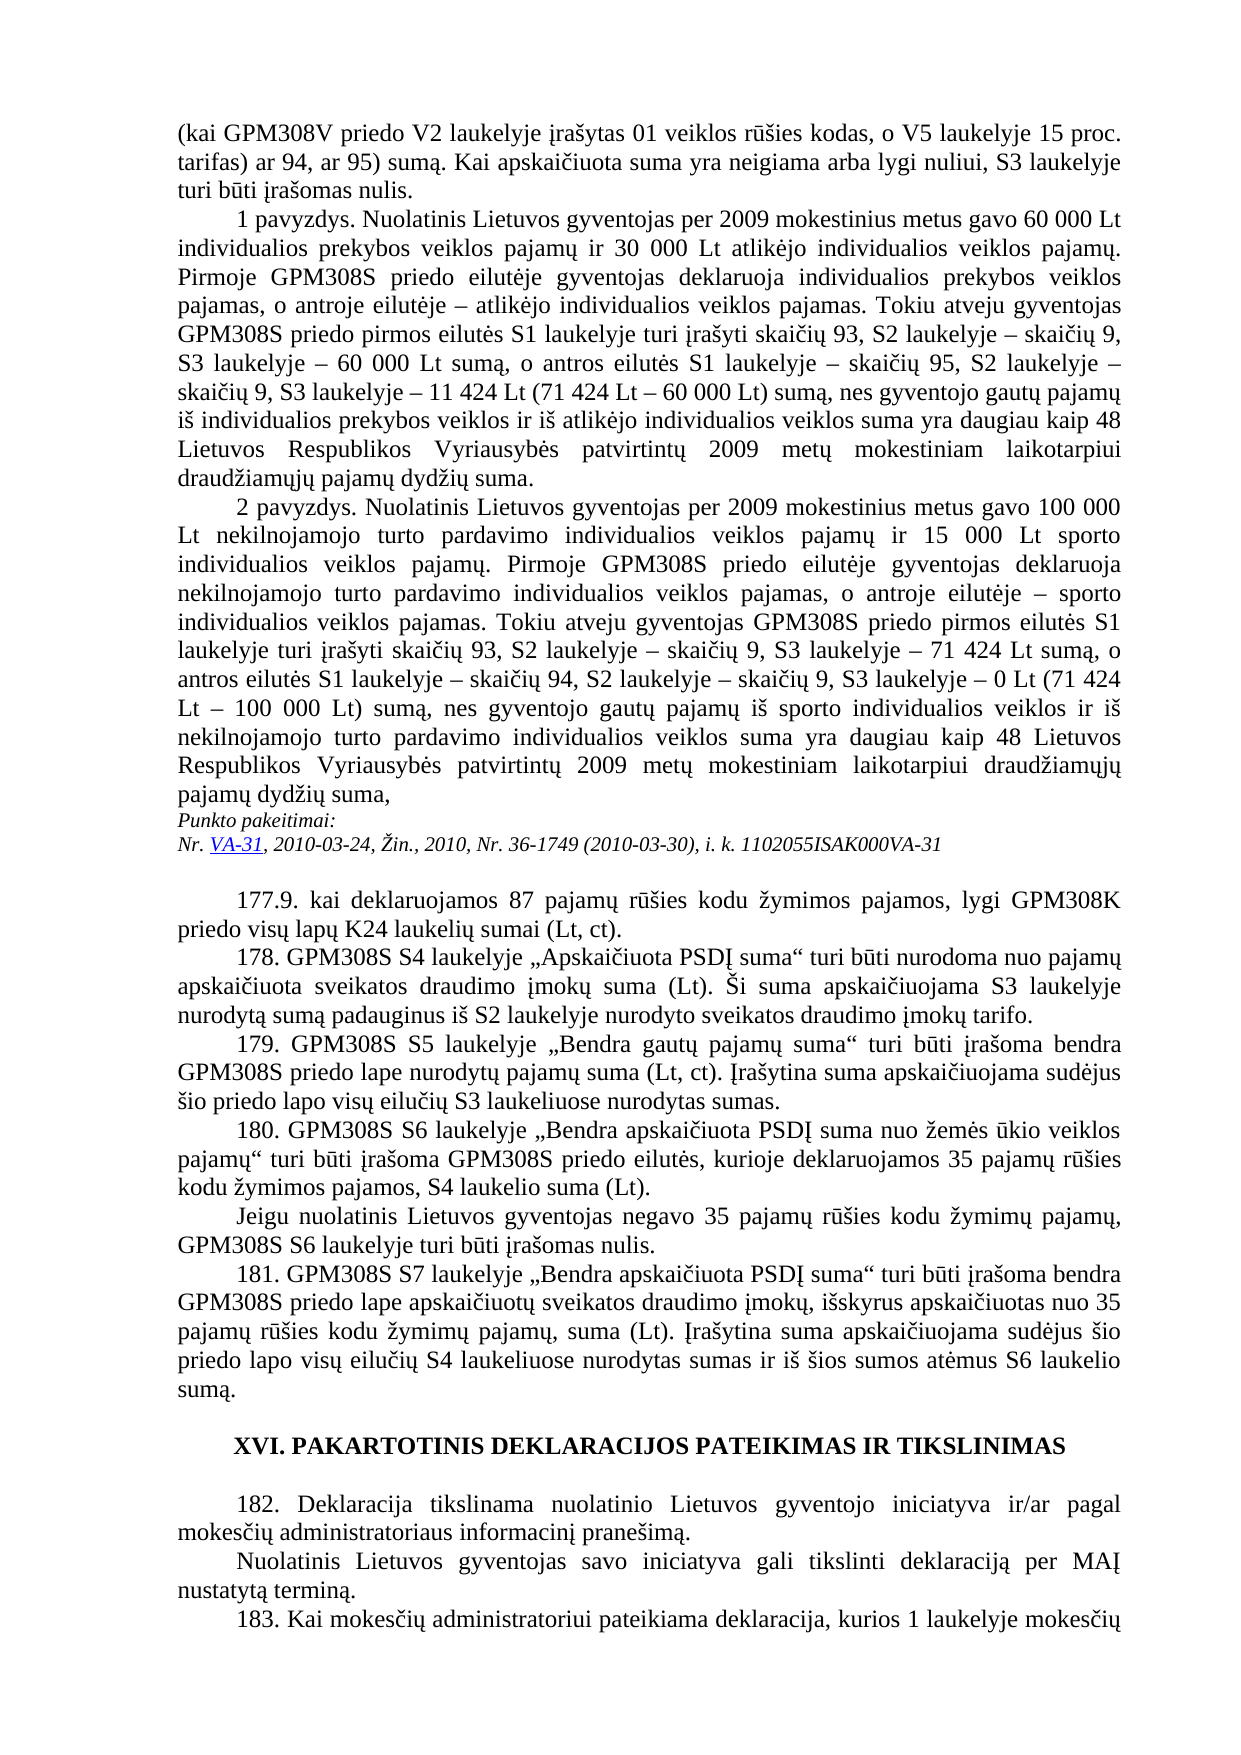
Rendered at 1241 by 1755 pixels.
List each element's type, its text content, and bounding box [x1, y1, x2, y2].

text 183. Kai mokesčių administratoriui pateikiama deklaracija, kurios 1 laukelyje mokesčių [177, 1604, 1122, 1632]
text 178. GPM308S S4 laukelyje „Apskaičiuota PSDĮ suma“ turi būti nurodoma nuo pajamų apskaičiuota sveikatos draudimo įmokų suma (Lt). Ši suma apskaičiuojama S3 laukelyje nurodytą sumą padauginus iš S2 laukelyje nurodyto sveikatos draudimo įmokų tarifo. [177, 942, 1122, 1029]
text 177.9. kai deklaruojamos 87 pajamų rūšies kodu žymimos pajamos, lygi GPM308K priedo visų lapų K24 laukelių sumai (Lt, ct). [177, 885, 1122, 942]
text (kai GPM308V priedo V2 laukelyje įrašytas 01 veiklos rūšies kodas, o V5 laukelyje 15 proc. tarifas) ar 94, ar 95) sumą. Kai apskaičiuota suma yra neigiama arba lygi nuliui, S3 laukelyje turi būti įrašomas nulis. [177, 118, 1122, 204]
text 180. GPM308S S6 laukelyje „Bendra apskaičiuota PSDĮ suma nuo žemės ūkio veiklos pajamų“ turi būti įrašoma GPM308S priedo eilutės, kurioje deklaruojamos 35 pajamų rūšies kodu žymimos pajamos, S4 laukelio suma (Lt). [177, 1115, 1122, 1201]
text 2 pavyzdys. Nuolatinis Lietuvos gyventojas per 2009 mokestinius metus gavo 100 000 Lt nekilnojamojo turto pardavimo individualios veiklos pajamų ir 15 000 Lt sporto individualios veiklos pajamų. Pirmoje GPM308S priedo eilutėje gyventojas deklaruoja nekilnojamojo turto pardavimo individualios veiklos pajamas, o antroje eilutėje – sporto individualios veiklos pajamas. Tokiu atveju gyventojas GPM308S priedo pirmos eilutės S1 laukelyje turi įrašyti skaičių 93, S2 laukelyje – skaičių 9, S3 laukelyje – 71 424 Lt sumą, o antros eilutės S1 laukelyje – skaičių 94, S2 laukelyje – skaičių 9, S3 laukelyje – 0 Lt (71 424 Lt – 100 000 Lt) sumą, nes gyventojo gautų pajamų iš sporto individualios veiklos ir iš nekilnojamojo turto pardavimo individualios veiklos suma yra daugiau kaip 48 Lietuvos Respublikos Vyriausybės patvirtintų 2009 metų mokestiniam laikotarpiui draudžiamųjų pajamų dydžių suma, [177, 492, 1122, 808]
text 1 pavyzdys. Nuolatinis Lietuvos gyventojas per 2009 mokestinius metus gavo 60 000 Lt individualios prekybos veiklos pajamų ir 30 000 Lt atlikėjo individualios veiklos pajamų. Pirmoje GPM308S priedo eilutėje gyventojas deklaruoja individualios prekybos veiklos pajamas, o antroje eilutėje – atlikėjo individualios veiklos pajamas. Tokiu atveju gyventojas GPM308S priedo pirmos eilutės S1 laukelyje turi įrašyti skaičių 93, S2 laukelyje – skaičių 9, S3 laukelyje – 60 000 Lt sumą, o antros eilutės S1 laukelyje – skaičių 95, S2 laukelyje – skaičių 9, S3 laukelyje – 11 424 Lt (71 424 Lt – 60 000 Lt) sumą, nes gyventojo gautų pajamų iš individualios prekybos veiklos ir iš atlikėjo individualios veiklos suma yra daugiau kaip 48 Lietuvos Respublikos Vyriausybės patvirtintų 2009 metų mokestiniam laikotarpiui draudžiamųjų pajamų dydžių suma. [177, 204, 1122, 492]
text Jeigu nuolatinis Lietuvos gyventojas negavo 35 pajamų rūšies kodu žymimų pajamų, GPM308S S6 laukelyje turi būti įrašomas nulis. [177, 1201, 1122, 1259]
text XVI. PAKARTOTINIS DEKLARACIJOS PATEIKIMAS IR TIKSLINIMAS [177, 1431, 1122, 1460]
text Nr. VA-31, 2010-03-24, Žin., 2010, Nr. 36-1749 (2010-03-30), i. k. 1102055ISAK000VA-31 [177, 832, 1122, 856]
text Nuolatinis Lietuvos gyventojas savo iniciatyva gali tikslinti deklaraciją per MAĮ nustatytą terminą. [177, 1546, 1122, 1604]
text 181. GPM308S S7 laukelyje „Bendra apskaičiuota PSDĮ suma“ turi būti įrašoma bendra GPM308S priedo lape apskaičiuotų sveikatos draudimo įmokų, išskyrus apskaičiuotas nuo 35 pajamų rūšies kodu žymimų pajamų, suma (Lt). Įrašytina suma apskaičiuojama sudėjus šio priedo lapo visų eilučių S4 laukeliuose nurodytas sumas ir iš šios sumos atėmus S6 laukelio sumą. [177, 1259, 1122, 1402]
text 179. GPM308S S5 laukelyje „Bendra gautų pajamų suma“ turi būti įrašoma bendra GPM308S priedo lape nurodytų pajamų suma (Lt, ct). Įrašytina suma apskaičiuojama sudėjus šio priedo lapo visų eilučių S3 laukeliuose nurodytas sumas. [177, 1029, 1122, 1115]
text 182. Deklaracija tikslinama nuolatinio Lietuvos gyventojo iniciatyva ir/ar pagal mokesčių administratoriaus informacinį pranešimą. [177, 1489, 1122, 1546]
text Punkto pakeitimai: [177, 808, 1122, 832]
